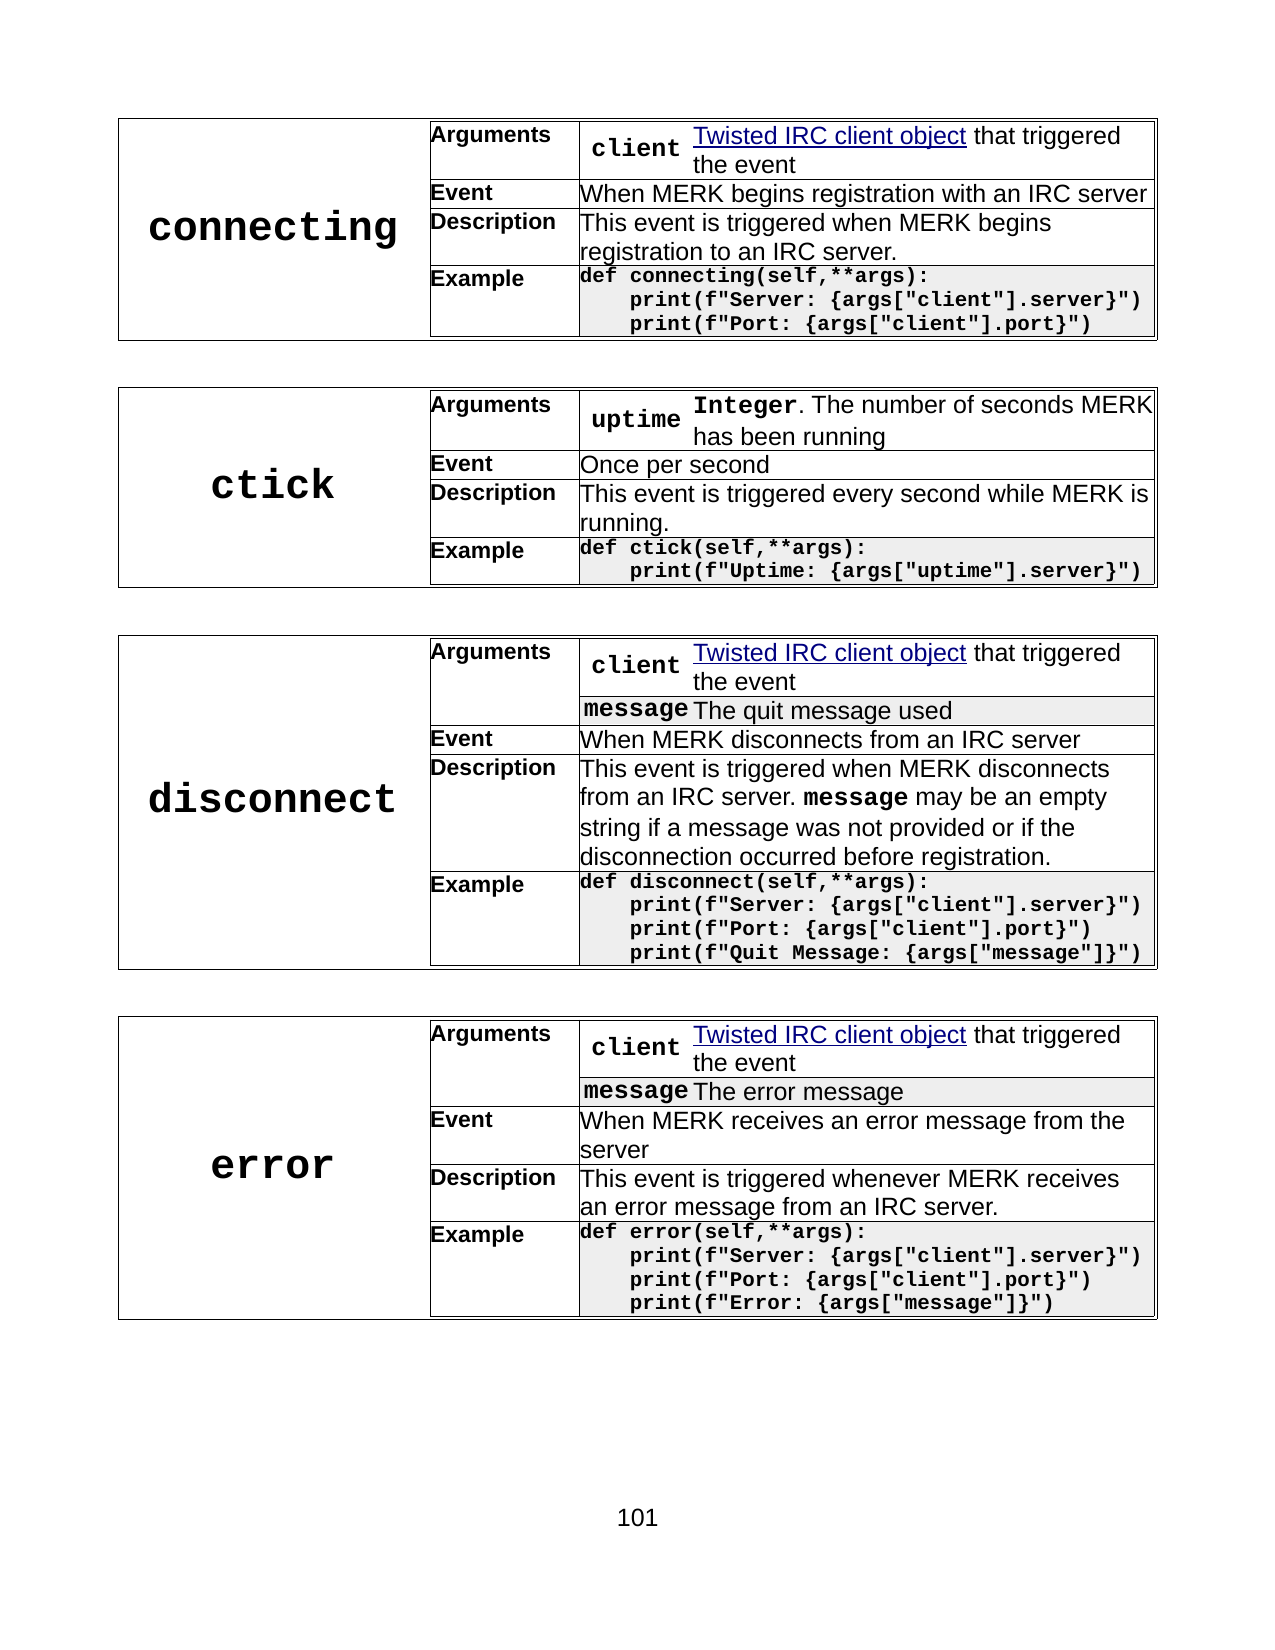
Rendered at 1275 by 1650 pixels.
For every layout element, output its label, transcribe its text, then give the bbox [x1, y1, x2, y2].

table_cell Example [431, 266, 579, 336]
table_cell Event [431, 451, 579, 479]
table_cell Event [431, 1107, 579, 1163]
table_header Arguments [431, 122, 579, 179]
table_cell def error(self,**args): print(f"Server: {args["client"].server}") print(f"Port: {args["client"].port}") print(f"Error: {args["message"]}") [580, 1222, 1154, 1316]
table_header Arguments [431, 1021, 579, 1106]
table_header disconnect [119, 636, 427, 969]
table_cell This event is triggered whenever MERK receives an error message from an IRC server. [580, 1165, 1154, 1221]
table_header ctick [119, 388, 427, 587]
table_cell The error message [693, 1078, 1154, 1106]
table_header Twisted IRC client object that triggered the event [693, 639, 1154, 696]
table_cell When MERK receives an error message from the server [580, 1107, 1154, 1163]
table_header Arguments [431, 639, 579, 724]
table_header Twisted IRC client object that triggered the event [693, 1021, 1154, 1077]
table_cell Once per second [580, 451, 1154, 479]
table_cell def disconnect(self,**args): print(f"Server: {args["client"].server}") print(f"Port: {args["client"].port}") print(f"Quit Message: {args["message"]}") [580, 872, 1154, 965]
table_header [427, 636, 1157, 969]
table_cell The quit message used [693, 697, 1154, 724]
table_cell Description [431, 1165, 579, 1221]
table_cell Description [431, 209, 579, 265]
table_header client [580, 639, 693, 696]
table_cell Example [431, 538, 579, 584]
table_cell message [580, 1078, 693, 1106]
table_cell This event is triggered when MERK begins registration to an IRC server. [580, 209, 1154, 265]
table_cell Event [431, 726, 579, 753]
table_header [427, 388, 1157, 587]
table_cell This event is triggered every second while MERK is running. [580, 480, 1154, 537]
table_header client [580, 1021, 693, 1077]
table_header uptime [580, 391, 693, 450]
table_header Twisted IRC client object that triggered the event [693, 122, 1154, 179]
table_cell When MERK begins registration with an IRC server [580, 180, 1154, 208]
table_header connecting [119, 119, 427, 339]
table_cell Example [431, 872, 579, 965]
table_header client [580, 122, 693, 179]
table_cell Event [431, 180, 579, 208]
table_cell Example [431, 1222, 579, 1316]
table_cell Description [431, 755, 579, 871]
table_cell message [580, 697, 693, 724]
table_cell def connecting(self,**args): print(f"Server: {args["client"].server}") print(f"Port: {args["client"].port}") [580, 266, 1154, 336]
table_header [427, 1017, 1157, 1319]
table_header [427, 119, 1157, 339]
table_header Integer. The number of seconds MERK has been running [693, 391, 1154, 450]
table_cell When MERK disconnects from an IRC server [580, 726, 1154, 753]
table_cell def ctick(self,**args): print(f"Uptime: {args["uptime"].server}") [580, 538, 1154, 584]
table_header Arguments [431, 391, 579, 450]
table_cell Description [431, 480, 579, 537]
table_cell This event is triggered when MERK disconnects from an IRC server. message may be an empty string if a message was not provided or if the disconnection occurred before registration. [580, 755, 1154, 871]
table_header error [119, 1017, 427, 1319]
